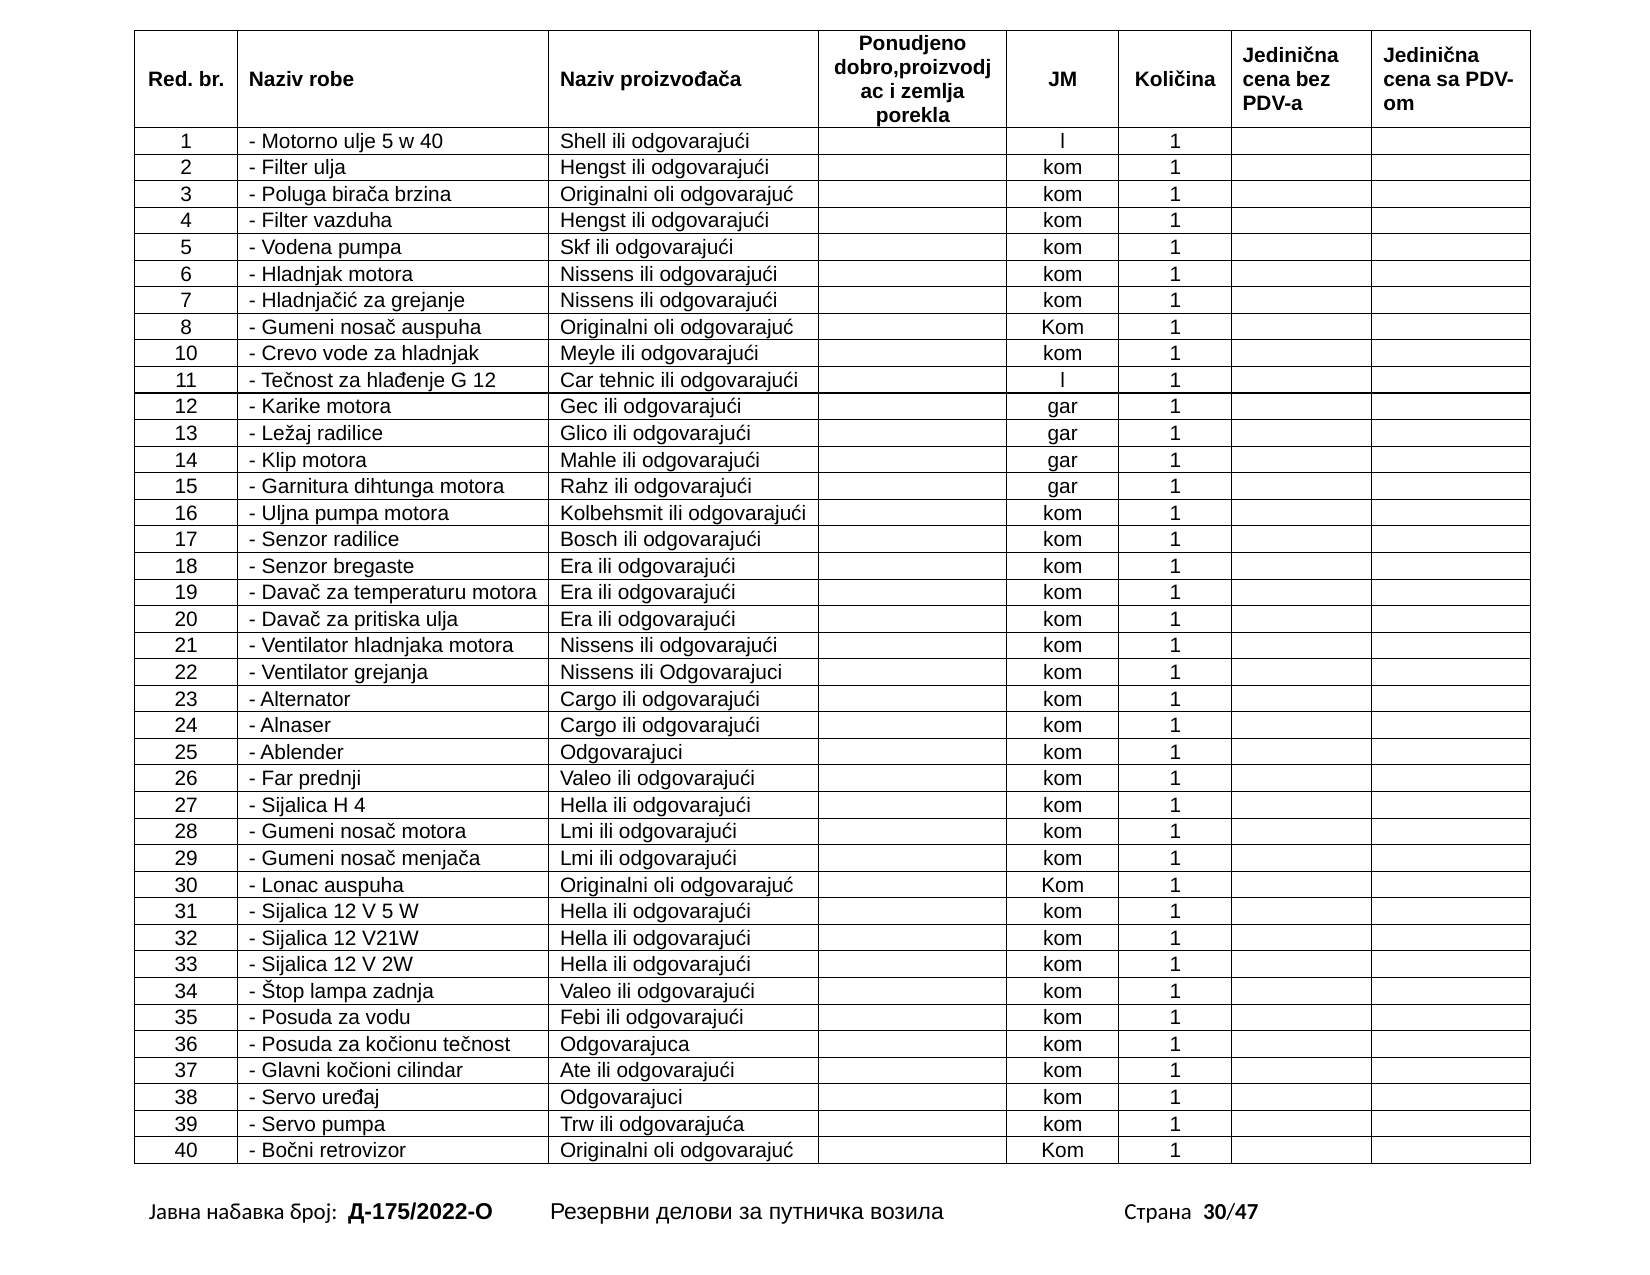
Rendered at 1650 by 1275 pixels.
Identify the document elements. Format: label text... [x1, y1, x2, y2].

table_cell Nissens ili odgovarajući [549, 287, 818, 313]
table_cell [1232, 447, 1371, 472]
table_cell - Filter vazduha [238, 208, 548, 233]
table_cell [1372, 659, 1530, 685]
table_cell [819, 287, 1006, 313]
table_cell [1232, 633, 1371, 658]
table_cell [819, 367, 1006, 392]
table_cell [1372, 420, 1530, 446]
table_cell 1 [1119, 128, 1231, 153]
table_cell [1232, 234, 1371, 260]
table_cell Lmi ili odgovarajući [549, 819, 818, 844]
table_cell 1 [1119, 1137, 1231, 1163]
table_cell - Davač za temperaturu motora [238, 580, 548, 605]
table_cell Originalni oli odgovarajuć [549, 181, 818, 207]
table_cell 1 [1119, 925, 1231, 950]
table_cell [1372, 978, 1530, 1003]
table_cell Hengst ili odgovarajući [549, 208, 818, 233]
table_cell [1232, 978, 1371, 1003]
table_cell kom [1007, 553, 1118, 578]
table_cell - Karike motora [238, 394, 548, 419]
table_cell [1372, 367, 1530, 392]
table_cell [819, 633, 1006, 658]
table_cell kom [1007, 792, 1118, 817]
table_cell 27 [135, 792, 237, 817]
table_cell [1232, 287, 1371, 313]
table_cell 39 [135, 1111, 237, 1136]
table_cell Količina [1119, 31, 1231, 127]
table_cell Odgovarajuci [549, 739, 818, 764]
table_cell [1232, 314, 1371, 339]
table_cell [1232, 845, 1371, 871]
table_cell [1232, 739, 1371, 764]
table_cell [819, 261, 1006, 286]
table_cell Kom [1007, 872, 1118, 897]
table_cell [1232, 606, 1371, 632]
table_cell [1372, 1005, 1530, 1030]
table_cell Hella ili odgovarajući [549, 792, 818, 817]
table_cell Nissens ili odgovarajući [549, 633, 818, 658]
table_cell 1 [1119, 819, 1231, 844]
table_cell - Posuda za vodu [238, 1005, 548, 1030]
table_cell [1232, 155, 1371, 180]
table_cell gar [1007, 447, 1118, 472]
table_cell Ponudjeno dobro,proizvodjac i zemlja porekla [819, 31, 1006, 127]
table_cell 25 [135, 739, 237, 764]
table_cell [819, 606, 1006, 632]
table_cell [819, 819, 1006, 844]
table_cell kom [1007, 606, 1118, 632]
table_cell 37 [135, 1058, 237, 1083]
table_cell [819, 1058, 1006, 1083]
table_cell [819, 1137, 1006, 1163]
table_cell [819, 208, 1006, 233]
table_cell Cargo ili odgovarajući [549, 686, 818, 711]
table_cell [819, 925, 1006, 950]
table_cell kom [1007, 1031, 1118, 1057]
table_cell 1 [1119, 951, 1231, 977]
table_cell [819, 1005, 1006, 1030]
table_cell 1 [1119, 686, 1231, 711]
table_cell 24 [135, 712, 237, 738]
table_cell [1372, 473, 1530, 499]
table_cell [1372, 580, 1530, 605]
table_cell Red. br. [135, 31, 237, 127]
table_cell 1 [1119, 287, 1231, 313]
table_cell 1 [1119, 553, 1231, 578]
table_cell Odgovarajuca [549, 1031, 818, 1057]
table_cell Mahle ili odgovarajući [549, 447, 818, 472]
table_cell [819, 553, 1006, 578]
table_cell [819, 1084, 1006, 1110]
table_cell - Poluga birača brzina [238, 181, 548, 207]
table_cell [1372, 792, 1530, 817]
table_cell [1232, 1005, 1371, 1030]
table_cell kom [1007, 208, 1118, 233]
table_cell - Crevo vode za hladnjak [238, 340, 548, 366]
table_cell [819, 181, 1006, 207]
table_cell [1372, 1137, 1530, 1163]
table_cell [819, 340, 1006, 366]
table_cell [1232, 1031, 1371, 1057]
table_cell kom [1007, 580, 1118, 605]
table_cell 1 [1119, 1084, 1231, 1110]
table_cell 1 [1119, 845, 1231, 871]
table_cell Cargo ili odgovarajući [549, 712, 818, 738]
table_cell 1 [1119, 420, 1231, 446]
table_cell Hella ili odgovarajući [549, 898, 818, 924]
table_cell 1 [1119, 712, 1231, 738]
table_cell kom [1007, 1111, 1118, 1136]
table_cell kom [1007, 765, 1118, 791]
table_cell [1372, 447, 1530, 472]
table_cell Naziv robe [238, 31, 548, 127]
table_cell kom [1007, 925, 1118, 950]
table_cell [1372, 340, 1530, 366]
table_cell Kom [1007, 1137, 1118, 1163]
table_cell kom [1007, 500, 1118, 525]
table_cell Car tehnic ili odgovarajući [549, 367, 818, 392]
table_cell 12 [135, 394, 237, 419]
table_cell - Klip motora [238, 447, 548, 472]
table_cell 8 [135, 314, 237, 339]
table_cell 1 [1119, 978, 1231, 1003]
table_cell [1232, 1111, 1371, 1136]
table_cell Rahz ili odgovarajući [549, 473, 818, 499]
table_cell 11 [135, 367, 237, 392]
table_cell 13 [135, 420, 237, 446]
table_cell [1372, 633, 1530, 658]
table_cell Odgovarajuci [549, 1084, 818, 1110]
table_cell kom [1007, 234, 1118, 260]
table_cell kom [1007, 155, 1118, 180]
table_cell - Uljna pumpa motora [238, 500, 548, 525]
table_cell [819, 314, 1006, 339]
table_cell [1232, 181, 1371, 207]
table_cell [1372, 712, 1530, 738]
table_cell Nissens ili Odgovarajuci [549, 659, 818, 685]
table_cell [1372, 1058, 1530, 1083]
table_cell [1232, 659, 1371, 685]
table_cell [1372, 765, 1530, 791]
table_cell - Filter ulja [238, 155, 548, 180]
table_cell 40 [135, 1137, 237, 1163]
table_cell Era ili odgovarajući [549, 606, 818, 632]
table_cell [1372, 128, 1530, 153]
table_cell - Sijalica 12 V21W [238, 925, 548, 950]
table_cell Hengst ili odgovarajući [549, 155, 818, 180]
table_cell - Posuda za kočionu tečnost [238, 1031, 548, 1057]
table_cell kom [1007, 1084, 1118, 1110]
table_cell 1 [1119, 526, 1231, 552]
table_cell [1372, 500, 1530, 525]
table_cell - Hladnjačić za grejanje [238, 287, 548, 313]
table_cell 1 [1119, 473, 1231, 499]
table_cell [1372, 314, 1530, 339]
table_cell [1372, 261, 1530, 286]
table_cell 2 [135, 155, 237, 180]
table_cell Originalni oli odgovarajuć [549, 872, 818, 897]
table_cell 1 [1119, 1111, 1231, 1136]
table_cell [819, 1031, 1006, 1057]
table_cell kom [1007, 181, 1118, 207]
table_cell - Alnaser [238, 712, 548, 738]
table_cell 1 [1119, 1031, 1231, 1057]
table_cell 1 [1119, 314, 1231, 339]
table_cell [1232, 526, 1371, 552]
table_cell [1372, 898, 1530, 924]
table_cell [1232, 261, 1371, 286]
table_cell 17 [135, 526, 237, 552]
table_cell gar [1007, 473, 1118, 499]
table_cell [1232, 819, 1371, 844]
table_cell 1 [1119, 447, 1231, 472]
table_cell Trw ili odgovarajuća [549, 1111, 818, 1136]
table_cell [1232, 712, 1371, 738]
table_cell [1232, 580, 1371, 605]
table_cell Nissens ili odgovarajući [549, 261, 818, 286]
table_cell 1 [1119, 340, 1231, 366]
table_cell - Štop lampa zadnja [238, 978, 548, 1003]
table_cell - Tečnost za hlađenje G 12 [238, 367, 548, 392]
table_cell [1232, 208, 1371, 233]
table_cell [819, 394, 1006, 419]
table_cell [1232, 473, 1371, 499]
table_cell 1 [1119, 765, 1231, 791]
table_cell kom [1007, 898, 1118, 924]
table_cell 1 [1119, 367, 1231, 392]
table_cell [1372, 606, 1530, 632]
table_cell [1372, 872, 1530, 897]
table_cell 1 [1119, 155, 1231, 180]
table_cell - Servo uređaj [238, 1084, 548, 1110]
table_cell - Far prednji [238, 765, 548, 791]
table_cell - Sijalica 12 V 5 W [238, 898, 548, 924]
table_cell kom [1007, 1005, 1118, 1030]
table_cell Originalni oli odgovarajuć [549, 314, 818, 339]
table_cell 1 [1119, 633, 1231, 658]
table_cell - Alternator [238, 686, 548, 711]
table_cell 15 [135, 473, 237, 499]
table_cell - Ablender [238, 739, 548, 764]
table_cell - Ventilator grejanja [238, 659, 548, 685]
table_cell Lmi ili odgovarajući [549, 845, 818, 871]
table_cell kom [1007, 951, 1118, 977]
table_cell Febi ili odgovarajući [549, 1005, 818, 1030]
table_cell 28 [135, 819, 237, 844]
table_cell Gec ili odgovarajući [549, 394, 818, 419]
table_cell [1372, 845, 1530, 871]
table_cell 1 [1119, 659, 1231, 685]
table_cell 36 [135, 1031, 237, 1057]
table_cell [1232, 367, 1371, 392]
table_cell - Glavni kočioni cilindar [238, 1058, 548, 1083]
table_cell [819, 128, 1006, 153]
table_cell Shell ili odgovarajući [549, 128, 818, 153]
table_cell [1372, 287, 1530, 313]
table_cell Jedinična cena bez PDV-a [1232, 31, 1371, 127]
table_cell - Gumeni nosač motora [238, 819, 548, 844]
table_cell kom [1007, 978, 1118, 1003]
table_cell kom [1007, 526, 1118, 552]
table_cell [1372, 526, 1530, 552]
table_cell 30 [135, 872, 237, 897]
table_cell [819, 473, 1006, 499]
table_cell kom [1007, 686, 1118, 711]
table_cell 16 [135, 500, 237, 525]
table_cell [819, 155, 1006, 180]
table_cell 33 [135, 951, 237, 977]
table_cell [819, 845, 1006, 871]
table_cell 1 [1119, 606, 1231, 632]
table_cell [1372, 234, 1530, 260]
table_cell [819, 659, 1006, 685]
table_cell [819, 686, 1006, 711]
table_cell [1372, 553, 1530, 578]
table_cell Kom [1007, 314, 1118, 339]
table_cell l [1007, 128, 1118, 153]
table_cell Valeo ili odgovarajući [549, 765, 818, 791]
table_cell 5 [135, 234, 237, 260]
table_cell [819, 447, 1006, 472]
table_cell [1372, 686, 1530, 711]
table_cell [1372, 155, 1530, 180]
table_cell [1372, 1031, 1530, 1057]
table_cell [1232, 872, 1371, 897]
table_cell - Gumeni nosač menjača [238, 845, 548, 871]
table_cell 1 [1119, 898, 1231, 924]
table_cell [1372, 819, 1530, 844]
table_cell [819, 526, 1006, 552]
table_cell 34 [135, 978, 237, 1003]
table_cell - Senzor bregaste [238, 553, 548, 578]
table_cell - Motorno ulje 5 w 40 [238, 128, 548, 153]
table_cell - Ventilator hladnjaka motora [238, 633, 548, 658]
table_cell kom [1007, 819, 1118, 844]
table_cell [1372, 1111, 1530, 1136]
table_cell 1 [1119, 580, 1231, 605]
table_cell - Sijalica 12 V 2W [238, 951, 548, 977]
table_cell [1232, 500, 1371, 525]
table_cell kom [1007, 633, 1118, 658]
table_cell 6 [135, 261, 237, 286]
table_cell [1232, 420, 1371, 446]
table_cell [1232, 1084, 1371, 1110]
table_cell [819, 500, 1006, 525]
table_cell 32 [135, 925, 237, 950]
table_cell 1 [1119, 872, 1231, 897]
table_cell [1232, 1137, 1371, 1163]
table_cell Meyle ili odgovarajući [549, 340, 818, 366]
table_cell [1232, 553, 1371, 578]
table_cell - Vodena pumpa [238, 234, 548, 260]
table_cell - Servo pumpa [238, 1111, 548, 1136]
table_cell [1372, 181, 1530, 207]
table_cell kom [1007, 1058, 1118, 1083]
table_cell 1 [135, 128, 237, 153]
table_cell kom [1007, 340, 1118, 366]
table_cell [819, 580, 1006, 605]
table_cell kom [1007, 287, 1118, 313]
table_cell [1232, 925, 1371, 950]
table_cell Skf ili odgovarajući [549, 234, 818, 260]
table_cell 1 [1119, 394, 1231, 419]
table_cell [1232, 340, 1371, 366]
table_cell Hella ili odgovarajući [549, 925, 818, 950]
table_cell [1232, 686, 1371, 711]
table_cell [1232, 765, 1371, 791]
table_cell [819, 1111, 1006, 1136]
table_cell Glico ili odgovarajući [549, 420, 818, 446]
table_cell - Davač za pritiska ulja [238, 606, 548, 632]
table_cell [819, 712, 1006, 738]
table_cell - Bočni retrovizor [238, 1137, 548, 1163]
table_cell kom [1007, 659, 1118, 685]
table_cell Jedinična cena sa PDV-om [1372, 31, 1530, 127]
table_cell [1372, 951, 1530, 977]
table_cell 1 [1119, 234, 1231, 260]
table_cell JM [1007, 31, 1118, 127]
table_cell 4 [135, 208, 237, 233]
table_cell [1372, 208, 1530, 233]
table_cell [819, 234, 1006, 260]
table_cell kom [1007, 739, 1118, 764]
table_cell [1232, 394, 1371, 419]
table_cell - Ležaj radilice [238, 420, 548, 446]
table_cell - Sijalica H 4 [238, 792, 548, 817]
table_cell kom [1007, 845, 1118, 871]
table_cell [819, 765, 1006, 791]
table_cell [819, 898, 1006, 924]
table_cell Naziv proizvođača [549, 31, 818, 127]
table_cell [1232, 1058, 1371, 1083]
table_cell [1372, 1084, 1530, 1110]
table_cell Bosch ili odgovarajući [549, 526, 818, 552]
table_cell 18 [135, 553, 237, 578]
table_cell [819, 792, 1006, 817]
table_cell l [1007, 367, 1118, 392]
table_cell [1372, 394, 1530, 419]
table_cell [1372, 925, 1530, 950]
table_cell [819, 978, 1006, 1003]
table_cell [1232, 792, 1371, 817]
table_cell 26 [135, 765, 237, 791]
table_cell Era ili odgovarajući [549, 553, 818, 578]
table_cell - Gumeni nosač auspuha [238, 314, 548, 339]
table_cell 1 [1119, 1005, 1231, 1030]
table_cell [1232, 951, 1371, 977]
table_cell 19 [135, 580, 237, 605]
table_cell kom [1007, 712, 1118, 738]
table_cell gar [1007, 394, 1118, 419]
table_cell [819, 951, 1006, 977]
table_cell Kolbehsmit ili odgovarajući [549, 500, 818, 525]
table_cell 23 [135, 686, 237, 711]
table_cell 1 [1119, 500, 1231, 525]
table_cell - Lonac auspuha [238, 872, 548, 897]
table_cell 1 [1119, 261, 1231, 286]
table_cell 20 [135, 606, 237, 632]
table_cell kom [1007, 261, 1118, 286]
table_cell 14 [135, 447, 237, 472]
table_cell - Garnitura dihtunga motora [238, 473, 548, 499]
table_cell 38 [135, 1084, 237, 1110]
table_cell 7 [135, 287, 237, 313]
table_cell Era ili odgovarajući [549, 580, 818, 605]
table_cell gar [1007, 420, 1118, 446]
table_cell 1 [1119, 739, 1231, 764]
table_cell 1 [1119, 792, 1231, 817]
table_cell Hella ili odgovarajući [549, 951, 818, 977]
table_cell 1 [1119, 1058, 1231, 1083]
table_cell [819, 420, 1006, 446]
table_cell [819, 872, 1006, 897]
table_cell - Senzor radilice [238, 526, 548, 552]
table_cell 3 [135, 181, 237, 207]
table_cell [1232, 128, 1371, 153]
table_cell [1372, 739, 1530, 764]
table_cell 22 [135, 659, 237, 685]
table_cell 35 [135, 1005, 237, 1030]
table_cell 1 [1119, 181, 1231, 207]
table_cell Ate ili odgovarajući [549, 1058, 818, 1083]
table_cell - Hladnjak motora [238, 261, 548, 286]
table_cell 21 [135, 633, 237, 658]
table_cell 1 [1119, 208, 1231, 233]
table_cell [1232, 898, 1371, 924]
table_cell 31 [135, 898, 237, 924]
table_cell [819, 739, 1006, 764]
table_cell Originalni oli odgovarajuć [549, 1137, 818, 1163]
table_cell 10 [135, 340, 237, 366]
table_cell 29 [135, 845, 237, 871]
table_cell Valeo ili odgovarajući [549, 978, 818, 1003]
